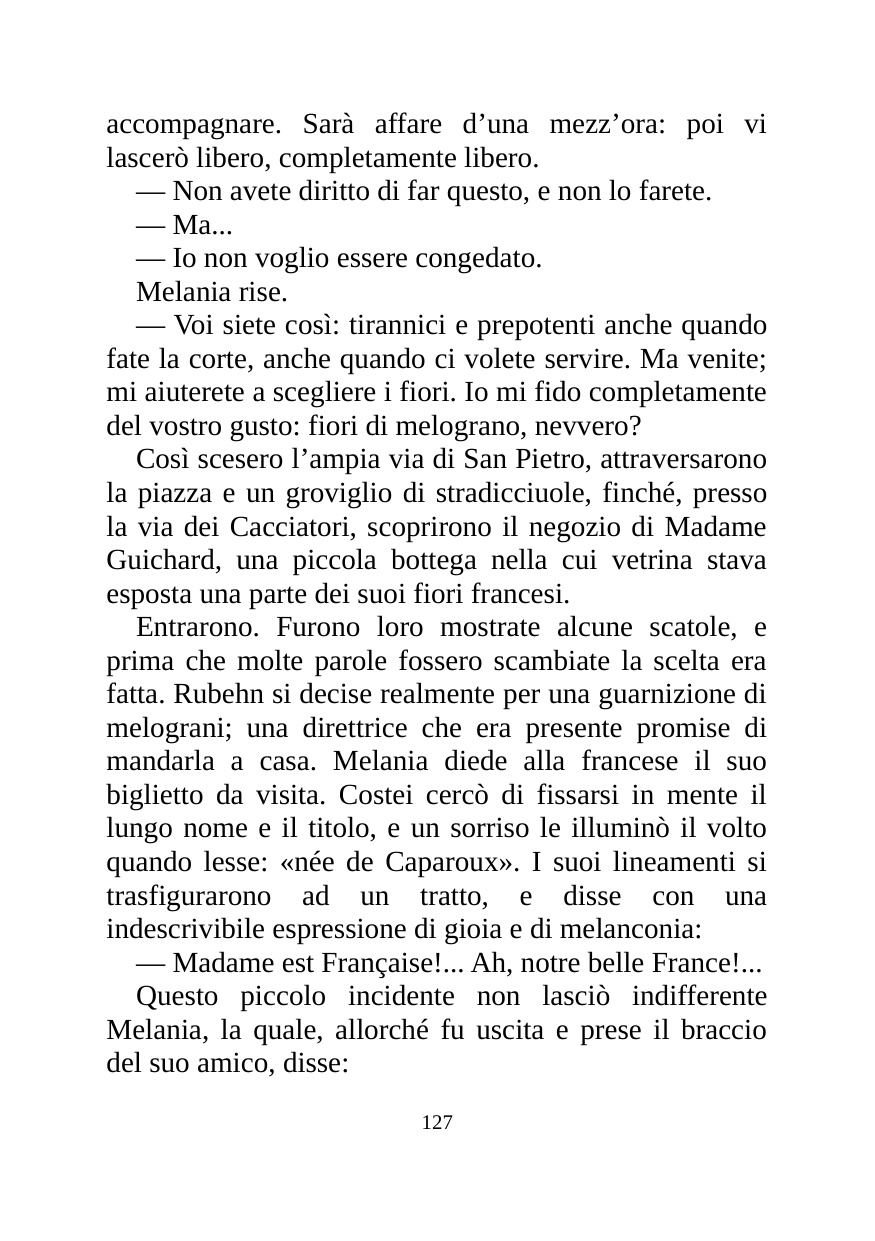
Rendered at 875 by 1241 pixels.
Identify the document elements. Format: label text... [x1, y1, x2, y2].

text Entrarono. Furono loro mostrate alcune scatole, e prima che molte parole fossero scambiate la scelta era fatta. Rubehn si decise realmente per una guarnizione di melograni; una direttrice che era presente promise di mandarla a casa. Melania diede alla francese il suo biglietto da visita. Costei cercò di fissarsi in mente il lungo nome e il titolo, e un sorriso le illuminò il volto quando lesse: «née de Caparoux». I suoi lineamenti si trasfigurarono ad un tratto, e disse con una indescrivibile espressione di gioia e di melanconia: [106, 609, 768, 945]
text — Voi siete così: tirannici e prepotenti anche quando fate la corte, anche quando ci volete servire. Ma venite; mi aiuterete a scegliere i fiori. Io mi fido completamente del vostro gusto: fiori di melograno, nevvero? [106, 307, 768, 442]
text Melania rise. [106, 274, 768, 307]
text Così scesero l’ampia via di San Pietro, attraversarono la piazza e un groviglio di stradicciuole, finché, presso la via dei Cacciatori, scoprirono il negozio di Madame Guichard, una piccola bottega nella cui vetrina stava esposta una parte dei suoi fiori francesi. [106, 442, 768, 609]
text — Io non voglio essere congedato. [106, 240, 768, 274]
text — Non avete diritto di far questo, e non lo farete. [106, 173, 768, 207]
text accompagnare. Sarà affare d’una mezz’ora: poi vi lascerò libero, completamente libero. [106, 106, 768, 173]
text — Ma... [106, 207, 768, 240]
text — Madame est Française!... Ah, notre belle France!... [106, 945, 768, 978]
text Questo piccolo incidente non lasciò indifferente Melania, la quale, allorché fu uscita e prese il braccio del suo amico, disse: [106, 978, 768, 1079]
